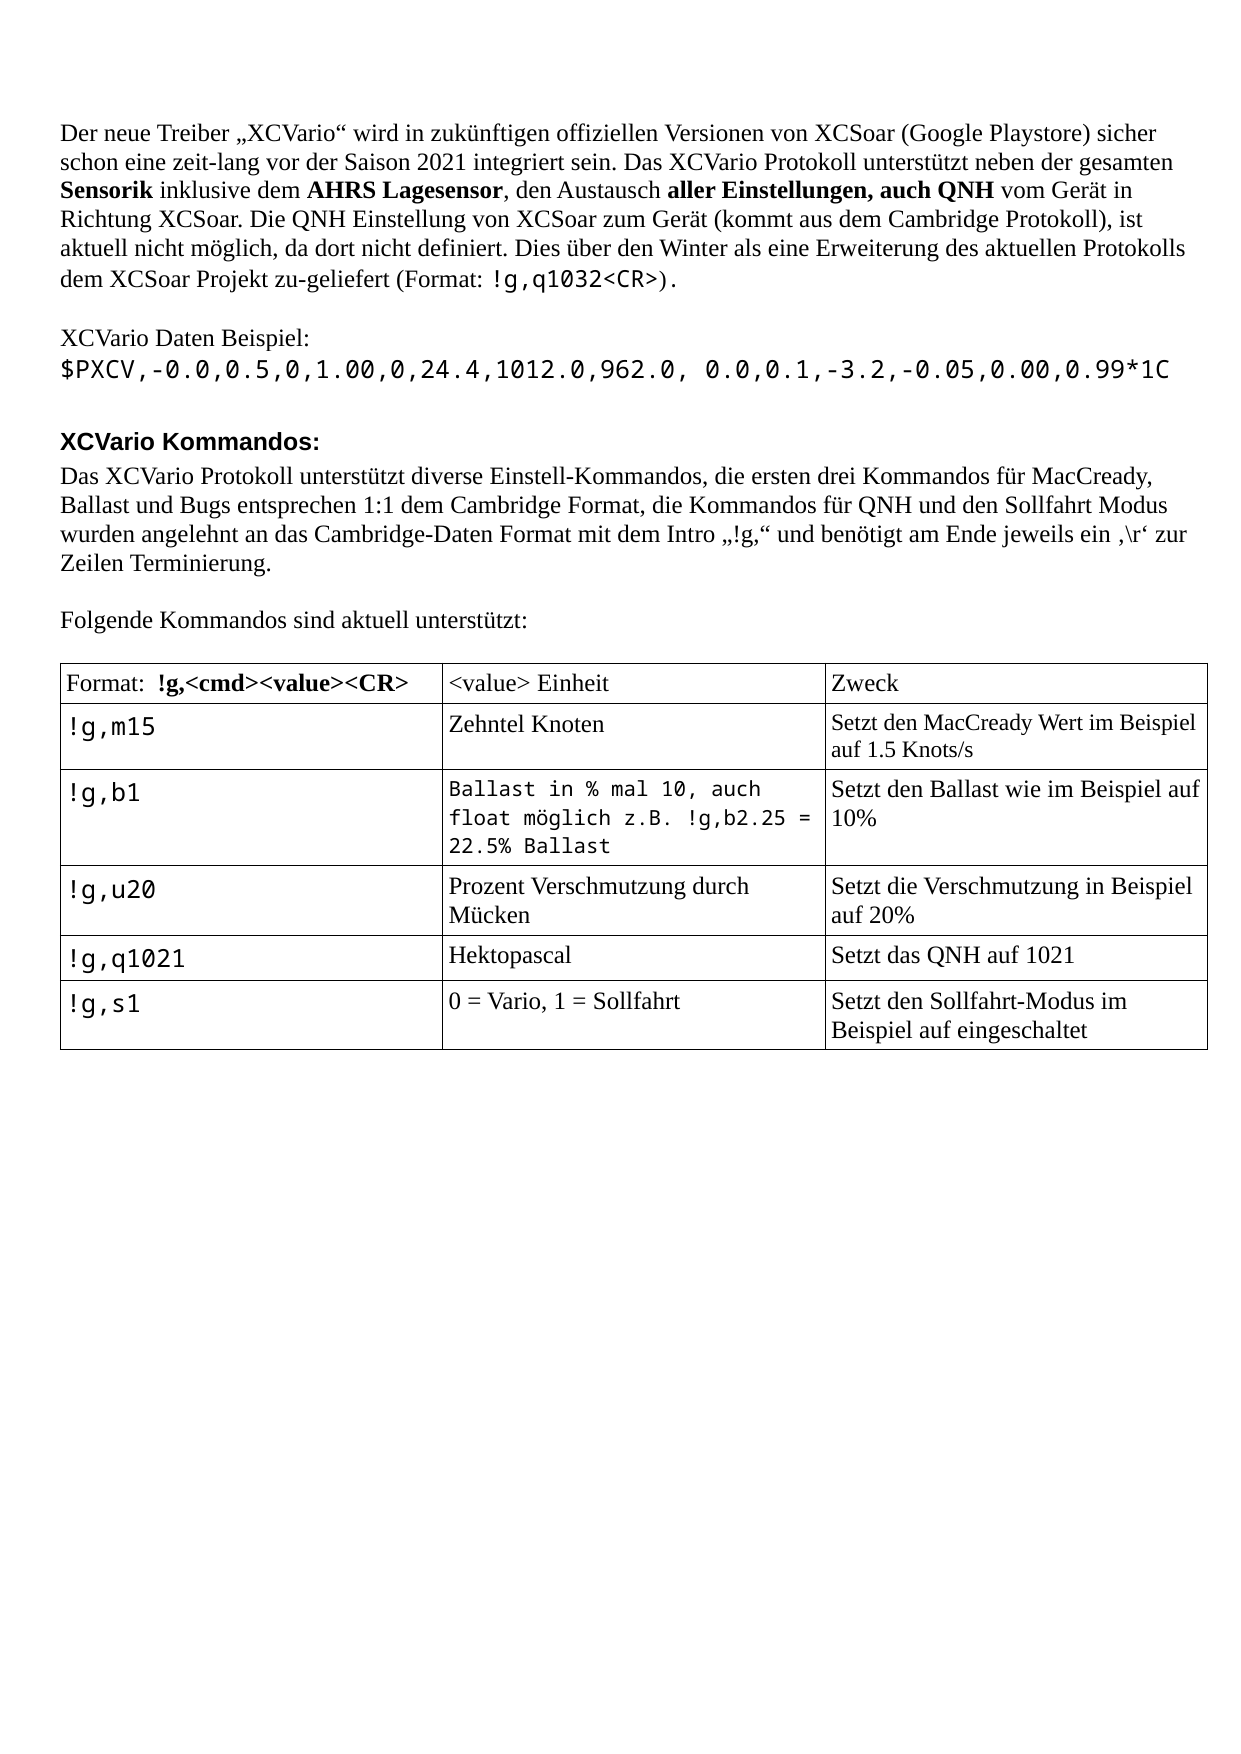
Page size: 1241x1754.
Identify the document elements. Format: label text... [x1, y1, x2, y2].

text Das XCVario Protokoll unterstützt diverse Einstell-Kommandos, die ersten drei Kommandos für MacCready, Ballast und Bugs entsprechen 1:1 dem Cambridge Format, die Kommandos für QNH und den Sollfahrt Modus wurden angelehnt an das Cambridge-Daten Format mit dem Intro „!g,“ und benötigt am Ende jeweils ein ‚\r‘ zur Zeilen Terminierung. [60, 461, 1207, 576]
table_cell Prozent Verschmutzung durch Mücken [443, 866, 825, 934]
table_cell Setzt den Sollfahrt-Modus im Beispiel auf eingeschaltet [826, 981, 1207, 1049]
table_cell !g,b1 [61, 770, 442, 865]
table_cell Setzt das QNH auf 1021 [826, 936, 1207, 980]
table_cell Setzt den MacCready Wert im Beispiel auf 1.5 Knots/s [826, 704, 1207, 768]
text Folgende Kommandos sind aktuell unterstützt: [60, 605, 1207, 634]
table_cell Zehntel Knoten [443, 704, 825, 768]
table_header <value> Einheit [443, 664, 825, 703]
text Der neue Treiber „XCVario“ wird in zukünftigen offiziellen Versionen von XCSoar (Google Playstore) sicher schon eine zeit-lang vor der Saison 2021 integriert sein. Das XCVario Protokoll unterstützt neben der gesamten Sensorik inklusive dem AHRS Lagesensor, den Austausch aller Einstellungen, auch QNH vom Gerät in Richtung XCSoar. Die QNH Einstellung von XCSoar zum Gerät (kommt aus dem Cambridge Protokoll), ist aktuell nicht möglich, da dort nicht definiert. Dies über den Winter als eine Erweiterung des aktuellen Protokolls dem XCSoar Projekt zu-geliefert (Format: !g,q1032<CR>). [60, 118, 1207, 294]
table_cell !g,m15 [61, 704, 442, 768]
text XCVario Daten Beispiel: [60, 323, 1207, 351]
table_cell Setzt den Ballast wie im Beispiel auf 10% [826, 770, 1207, 865]
table_cell !g,q1021 [61, 936, 442, 980]
subtitle XCVario Kommandos: [60, 427, 1207, 455]
table_cell Ballast in % mal 10, auch float möglich z.B. !g,b2.25 = 22.5% Ballast [443, 770, 825, 865]
table_cell Hektopascal [443, 936, 825, 980]
text $PXCV,-0.0,0.5,0,1.00,0,24.4,1012.0,962.0, 0.0,0.1,-3.2,-0.05,0.00,0.99*1C [60, 351, 1207, 385]
table_header Format: !g,<cmd><value><CR> [61, 664, 442, 703]
table_cell Setzt die Verschmutzung in Beispiel auf 20% [826, 866, 1207, 934]
table_cell !g,s1 [61, 981, 442, 1049]
table_cell !g,u20 [61, 866, 442, 934]
table_header Zweck [826, 664, 1207, 703]
table_cell 0 = Vario, 1 = Sollfahrt [443, 981, 825, 1049]
